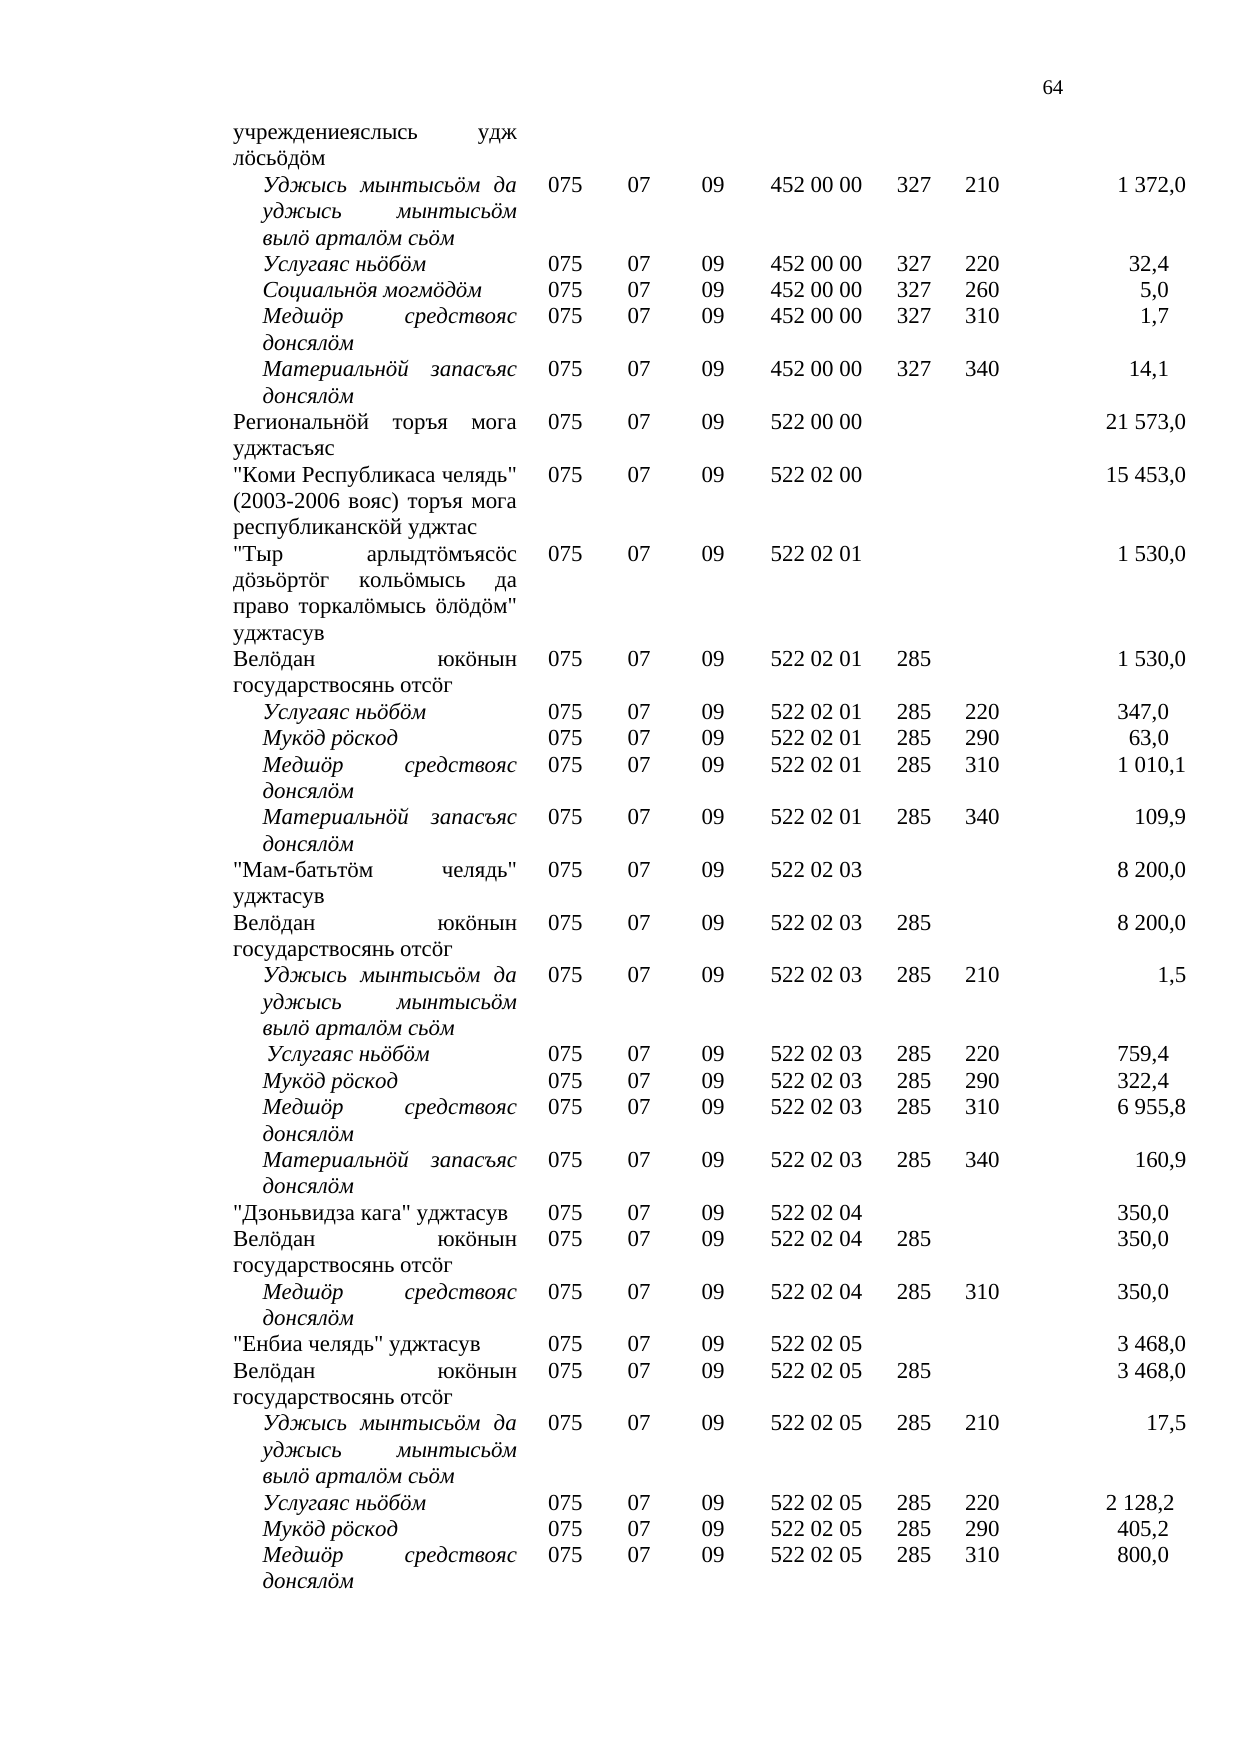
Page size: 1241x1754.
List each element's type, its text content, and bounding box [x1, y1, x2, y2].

table_cell [883, 1330, 945, 1357]
table_cell 07 [602, 408, 676, 461]
table_cell [1197, 1515, 1240, 1541]
table_cell 09 [676, 355, 750, 408]
table_cell 522 02 01 [750, 724, 882, 751]
table_cell 522 02 05 [750, 1330, 882, 1357]
table_cell 075 [528, 461, 602, 540]
table_cell "Мам-батьтöм челядь" уджтасув [222, 856, 528, 909]
table_cell 285 [883, 909, 945, 961]
table_cell [1197, 1541, 1240, 1594]
table_cell 07 [602, 961, 676, 1041]
table_cell 522 02 03 [750, 1067, 882, 1093]
table_cell 285 [883, 724, 945, 751]
table_cell 285 [883, 645, 945, 698]
table_cell [1197, 961, 1240, 1041]
table_cell 07 [602, 1093, 676, 1146]
table_cell 07 [602, 540, 676, 645]
table_cell 09 [676, 1146, 750, 1199]
table_cell 285 [883, 1357, 945, 1409]
table_cell [945, 1225, 1019, 1278]
table_cell Медшöр средствояс донсялöм [222, 1541, 528, 1594]
table_cell 1 530,0 [1019, 645, 1197, 698]
table_cell 075 [528, 1041, 602, 1067]
table_cell 285 [883, 1410, 945, 1488]
table_cell 09 [676, 1330, 750, 1357]
table_cell 07 [602, 171, 676, 250]
table_cell 285 [883, 1067, 945, 1093]
table_cell [1019, 118, 1197, 171]
table_cell [1197, 355, 1240, 408]
table_cell [750, 118, 882, 171]
table_cell [945, 461, 1019, 540]
table_cell 09 [676, 1489, 750, 1515]
table_cell 285 [883, 961, 945, 1041]
table_cell [1197, 540, 1240, 645]
table_cell 07 [602, 1041, 676, 1067]
table_cell 09 [676, 856, 750, 909]
table_cell [1197, 856, 1240, 909]
table_cell 09 [676, 645, 750, 698]
table_cell [1197, 1225, 1240, 1278]
table_cell 285 [883, 1515, 945, 1541]
table_cell Медшöр средствояс донсялöм [222, 1278, 528, 1330]
table_cell 07 [602, 1489, 676, 1515]
table_cell 347,0 [1019, 698, 1197, 724]
table_cell 285 [883, 1541, 945, 1594]
table_cell 522 02 05 [750, 1515, 882, 1541]
table_cell Материальнöй запасъяс донсялöм [222, 355, 528, 408]
table_cell Велöдан юкöнын государствосянь отсöг [222, 1357, 528, 1409]
table_cell 07 [602, 1515, 676, 1541]
table_cell 07 [602, 1278, 676, 1330]
table_cell 310 [945, 1093, 1019, 1146]
table_cell 522 00 00 [750, 408, 882, 461]
table_cell 327 [883, 171, 945, 250]
table_cell [1197, 250, 1240, 276]
table_cell 285 [883, 1489, 945, 1515]
table_cell 522 02 03 [750, 1093, 882, 1146]
table_cell 07 [602, 909, 676, 961]
table_cell 09 [676, 1093, 750, 1146]
table_cell 109,9 [1019, 803, 1197, 856]
table_cell [1197, 461, 1240, 540]
table_cell [1197, 1199, 1240, 1225]
table_cell [1197, 1041, 1240, 1067]
table_cell [1197, 1489, 1240, 1515]
table_cell 075 [528, 540, 602, 645]
table_cell 522 02 03 [750, 909, 882, 961]
table_cell 452 00 00 [750, 171, 882, 250]
table_cell 522 02 03 [750, 1146, 882, 1199]
table_cell 07 [602, 1146, 676, 1199]
table_cell 327 [883, 303, 945, 355]
table_cell [1197, 1146, 1240, 1199]
table_cell 075 [528, 1489, 602, 1515]
table_cell 522 02 00 [750, 461, 882, 540]
table_cell "Тыр арлыдтöмъясöс дöзьöртöг кольöмысь да право торкалöмысь öлöдöм" уджтасув [222, 540, 528, 645]
table_cell 350,0 [1019, 1278, 1197, 1330]
table_cell [1197, 751, 1240, 803]
table_cell [883, 461, 945, 540]
table_cell Услугаяс ньöбöм [222, 1041, 528, 1067]
table_cell Медшöр средствояс донсялöм [222, 303, 528, 355]
table_cell 63,0 [1019, 724, 1197, 751]
table_cell [1197, 1330, 1240, 1357]
table_cell 075 [528, 1541, 602, 1594]
table_cell 285 [883, 1041, 945, 1067]
table_cell 14,1 [1019, 355, 1197, 408]
table_cell [945, 408, 1019, 461]
table_cell [1197, 171, 1240, 250]
table_cell [945, 540, 1019, 645]
table_cell 075 [528, 909, 602, 961]
table_cell 340 [945, 803, 1019, 856]
table_cell 8 200,0 [1019, 909, 1197, 961]
table_cell [1197, 698, 1240, 724]
table_cell [1197, 803, 1240, 856]
table_cell 09 [676, 1199, 750, 1225]
table_cell 327 [883, 250, 945, 276]
table_cell 522 02 01 [750, 645, 882, 698]
table_cell 09 [676, 408, 750, 461]
table_cell 522 02 05 [750, 1410, 882, 1488]
table_cell 3 468,0 [1019, 1357, 1197, 1409]
table_cell 07 [602, 803, 676, 856]
table_cell 09 [676, 276, 750, 303]
table_cell 075 [528, 276, 602, 303]
table_cell 075 [528, 303, 602, 355]
table_cell [1197, 645, 1240, 698]
table_cell 522 02 04 [750, 1278, 882, 1330]
table_cell [945, 1199, 1019, 1225]
table_cell 260 [945, 276, 1019, 303]
table_cell 075 [528, 1146, 602, 1199]
table_cell 220 [945, 1489, 1019, 1515]
table_cell 220 [945, 250, 1019, 276]
table_cell Медшöр средствояс донсялöм [222, 1093, 528, 1146]
table_cell [1197, 408, 1240, 461]
table_cell 075 [528, 856, 602, 909]
table_cell 07 [602, 645, 676, 698]
table_cell 405,2 [1019, 1515, 1197, 1541]
table_cell [945, 856, 1019, 909]
table_cell Уджысь мынтысьöм да уджысь мынтысьöм вылö арталöм сьöм [222, 1410, 528, 1488]
table_cell 522 02 03 [750, 961, 882, 1041]
table_cell 522 02 04 [750, 1225, 882, 1278]
table_cell 07 [602, 856, 676, 909]
table_cell 07 [602, 1199, 676, 1225]
table_cell [945, 1357, 1019, 1409]
table_cell 452 00 00 [750, 250, 882, 276]
table_cell 075 [528, 1093, 602, 1146]
table_cell Социальнöя могмöдöм [222, 276, 528, 303]
table_cell 522 02 05 [750, 1489, 882, 1515]
table_cell 310 [945, 1278, 1019, 1330]
table_cell учреждениеяслысь удж лöсьöдöм [222, 118, 528, 171]
table_cell [945, 1330, 1019, 1357]
table_cell 09 [676, 724, 750, 751]
table_cell [1197, 303, 1240, 355]
table_cell 09 [676, 540, 750, 645]
table_cell 07 [602, 751, 676, 803]
table_cell [1197, 1357, 1240, 1409]
table_cell Велöдан юкöнын государствосянь отсöг [222, 645, 528, 698]
table_cell 075 [528, 751, 602, 803]
table_cell 452 00 00 [750, 355, 882, 408]
table_cell 07 [602, 698, 676, 724]
table_cell Мукöд рöскод [222, 1515, 528, 1541]
table_cell [1197, 1067, 1240, 1093]
table_cell [1197, 118, 1240, 171]
table_cell 17,5 [1019, 1410, 1197, 1488]
table_cell 285 [883, 803, 945, 856]
table_cell 1,5 [1019, 961, 1197, 1041]
table_cell 310 [945, 303, 1019, 355]
table_cell 220 [945, 698, 1019, 724]
table_cell 1 372,0 [1019, 171, 1197, 250]
table_cell 340 [945, 1146, 1019, 1199]
table_cell 075 [528, 724, 602, 751]
table_cell 1 530,0 [1019, 540, 1197, 645]
table_cell 285 [883, 1146, 945, 1199]
table_cell 522 02 03 [750, 1041, 882, 1067]
table_cell 07 [602, 1357, 676, 1409]
table_cell 350,0 [1019, 1199, 1197, 1225]
table_cell [1197, 276, 1240, 303]
table_cell 09 [676, 909, 750, 961]
table_cell 285 [883, 751, 945, 803]
table_cell [883, 118, 945, 171]
table_cell Услугаяс ньöбöм [222, 1489, 528, 1515]
table_cell [945, 909, 1019, 961]
table_cell 522 02 01 [750, 751, 882, 803]
table_cell 075 [528, 1278, 602, 1330]
table_cell 09 [676, 171, 750, 250]
table_cell 290 [945, 1515, 1019, 1541]
table_cell 327 [883, 355, 945, 408]
table_cell 09 [676, 1278, 750, 1330]
table_cell 075 [528, 1330, 602, 1357]
table_cell 07 [602, 1225, 676, 1278]
table_cell 522 02 01 [750, 540, 882, 645]
table_cell 522 02 04 [750, 1199, 882, 1225]
table_cell 32,4 [1019, 250, 1197, 276]
table_cell 07 [602, 276, 676, 303]
table_cell 09 [676, 1410, 750, 1488]
table_cell 07 [602, 724, 676, 751]
table_cell Услугаяс ньöбöм [222, 250, 528, 276]
table_cell 075 [528, 250, 602, 276]
table_cell [528, 118, 602, 171]
table_cell 07 [602, 1067, 676, 1093]
table_cell 09 [676, 303, 750, 355]
table_cell "Енбиа челядь" уджтасув [222, 1330, 528, 1357]
table_cell [945, 645, 1019, 698]
table_cell 522 02 01 [750, 698, 882, 724]
table_cell [945, 118, 1019, 171]
table_cell [1197, 1410, 1240, 1488]
table_cell Уджысь мынтысьöм да уджысь мынтысьöм вылö арталöм сьöм [222, 171, 528, 250]
table_cell 09 [676, 250, 750, 276]
table_cell 09 [676, 751, 750, 803]
table_cell 075 [528, 1410, 602, 1488]
table_cell Мукöд рöскод [222, 724, 528, 751]
table_cell 07 [602, 250, 676, 276]
table_cell 09 [676, 461, 750, 540]
table_cell 07 [602, 1541, 676, 1594]
table_cell 075 [528, 961, 602, 1041]
table_cell 09 [676, 1541, 750, 1594]
table_cell 6 955,8 [1019, 1093, 1197, 1146]
table_cell [883, 408, 945, 461]
table_cell Материальнöй запасъяс донсялöм [222, 1146, 528, 1199]
table_cell 285 [883, 1225, 945, 1278]
table_cell 452 00 00 [750, 276, 882, 303]
table_cell Медшöр средствояс донсялöм [222, 751, 528, 803]
table_cell 09 [676, 1515, 750, 1541]
table_cell 285 [883, 1278, 945, 1330]
table_cell 5,0 [1019, 276, 1197, 303]
table_cell [1197, 1278, 1240, 1330]
table_cell 210 [945, 171, 1019, 250]
table_cell 3 468,0 [1019, 1330, 1197, 1357]
table_cell 075 [528, 1199, 602, 1225]
table_cell 09 [676, 1041, 750, 1067]
table_cell 21 573,0 [1019, 408, 1197, 461]
table_cell Уджысь мынтысьöм да уджысь мынтысьöм вылö арталöм сьöм [222, 961, 528, 1041]
table_cell 075 [528, 698, 602, 724]
table_cell 522 02 01 [750, 803, 882, 856]
table_cell Велöдан юкöнын государствосянь отсöг [222, 909, 528, 961]
table_cell 285 [883, 1093, 945, 1146]
table_cell 210 [945, 961, 1019, 1041]
table_cell 160,9 [1019, 1146, 1197, 1199]
table_cell 075 [528, 803, 602, 856]
table_cell 07 [602, 303, 676, 355]
table_cell Велöдан юкöнын государствосянь отсöг [222, 1225, 528, 1278]
table_cell Материальнöй запасъяс донсялöм [222, 803, 528, 856]
table_cell 075 [528, 408, 602, 461]
table_cell 452 00 00 [750, 303, 882, 355]
table_cell 322,4 [1019, 1067, 1197, 1093]
table_cell 1,7 [1019, 303, 1197, 355]
table_cell 800,0 [1019, 1541, 1197, 1594]
table_cell 07 [602, 461, 676, 540]
table_cell 327 [883, 276, 945, 303]
table_cell "Дзоньвидза кага" уджтасув [222, 1199, 528, 1225]
table_cell 07 [602, 355, 676, 408]
table_cell 522 02 05 [750, 1357, 882, 1409]
table_cell 075 [528, 645, 602, 698]
table_cell 07 [602, 1410, 676, 1488]
table_cell 210 [945, 1410, 1019, 1488]
table_cell 522 02 05 [750, 1541, 882, 1594]
table_cell Региональнöй торъя мога уджтасъяс [222, 408, 528, 461]
table_cell 522 02 03 [750, 856, 882, 909]
table_cell 350,0 [1019, 1225, 1197, 1278]
table_cell 1 010,1 [1019, 751, 1197, 803]
table_cell 290 [945, 724, 1019, 751]
table_cell Услугаяс ньöбöм [222, 698, 528, 724]
table_cell [1197, 724, 1240, 751]
table_cell 340 [945, 355, 1019, 408]
table_cell 07 [602, 1330, 676, 1357]
table_cell 310 [945, 1541, 1019, 1594]
table_cell [1197, 909, 1240, 961]
table_cell 09 [676, 1225, 750, 1278]
table_cell "Коми Республикаса челядь" (2003-2006 вояс) торъя мога республиканскöй уджтас [222, 461, 528, 540]
table_cell 310 [945, 751, 1019, 803]
table_cell 09 [676, 1067, 750, 1093]
table_cell [602, 118, 676, 171]
table_cell 09 [676, 1357, 750, 1409]
table_cell 075 [528, 355, 602, 408]
table_cell [883, 856, 945, 909]
table_cell 075 [528, 171, 602, 250]
table_cell 09 [676, 803, 750, 856]
table_cell Мукöд рöскод [222, 1067, 528, 1093]
table_cell 8 200,0 [1019, 856, 1197, 909]
table_cell [883, 1199, 945, 1225]
table_cell 075 [528, 1357, 602, 1409]
table_cell [1197, 1093, 1240, 1146]
table_cell 075 [528, 1067, 602, 1093]
table_cell 220 [945, 1041, 1019, 1067]
table_cell 09 [676, 961, 750, 1041]
table_cell 290 [945, 1067, 1019, 1093]
table_cell 09 [676, 698, 750, 724]
table_cell [676, 118, 750, 171]
table_cell 15 453,0 [1019, 461, 1197, 540]
table_cell 2 128,2 [1019, 1489, 1197, 1515]
table_cell 285 [883, 698, 945, 724]
table_cell 075 [528, 1225, 602, 1278]
table_cell [883, 540, 945, 645]
table_cell 759,4 [1019, 1041, 1197, 1067]
table_cell 075 [528, 1515, 602, 1541]
